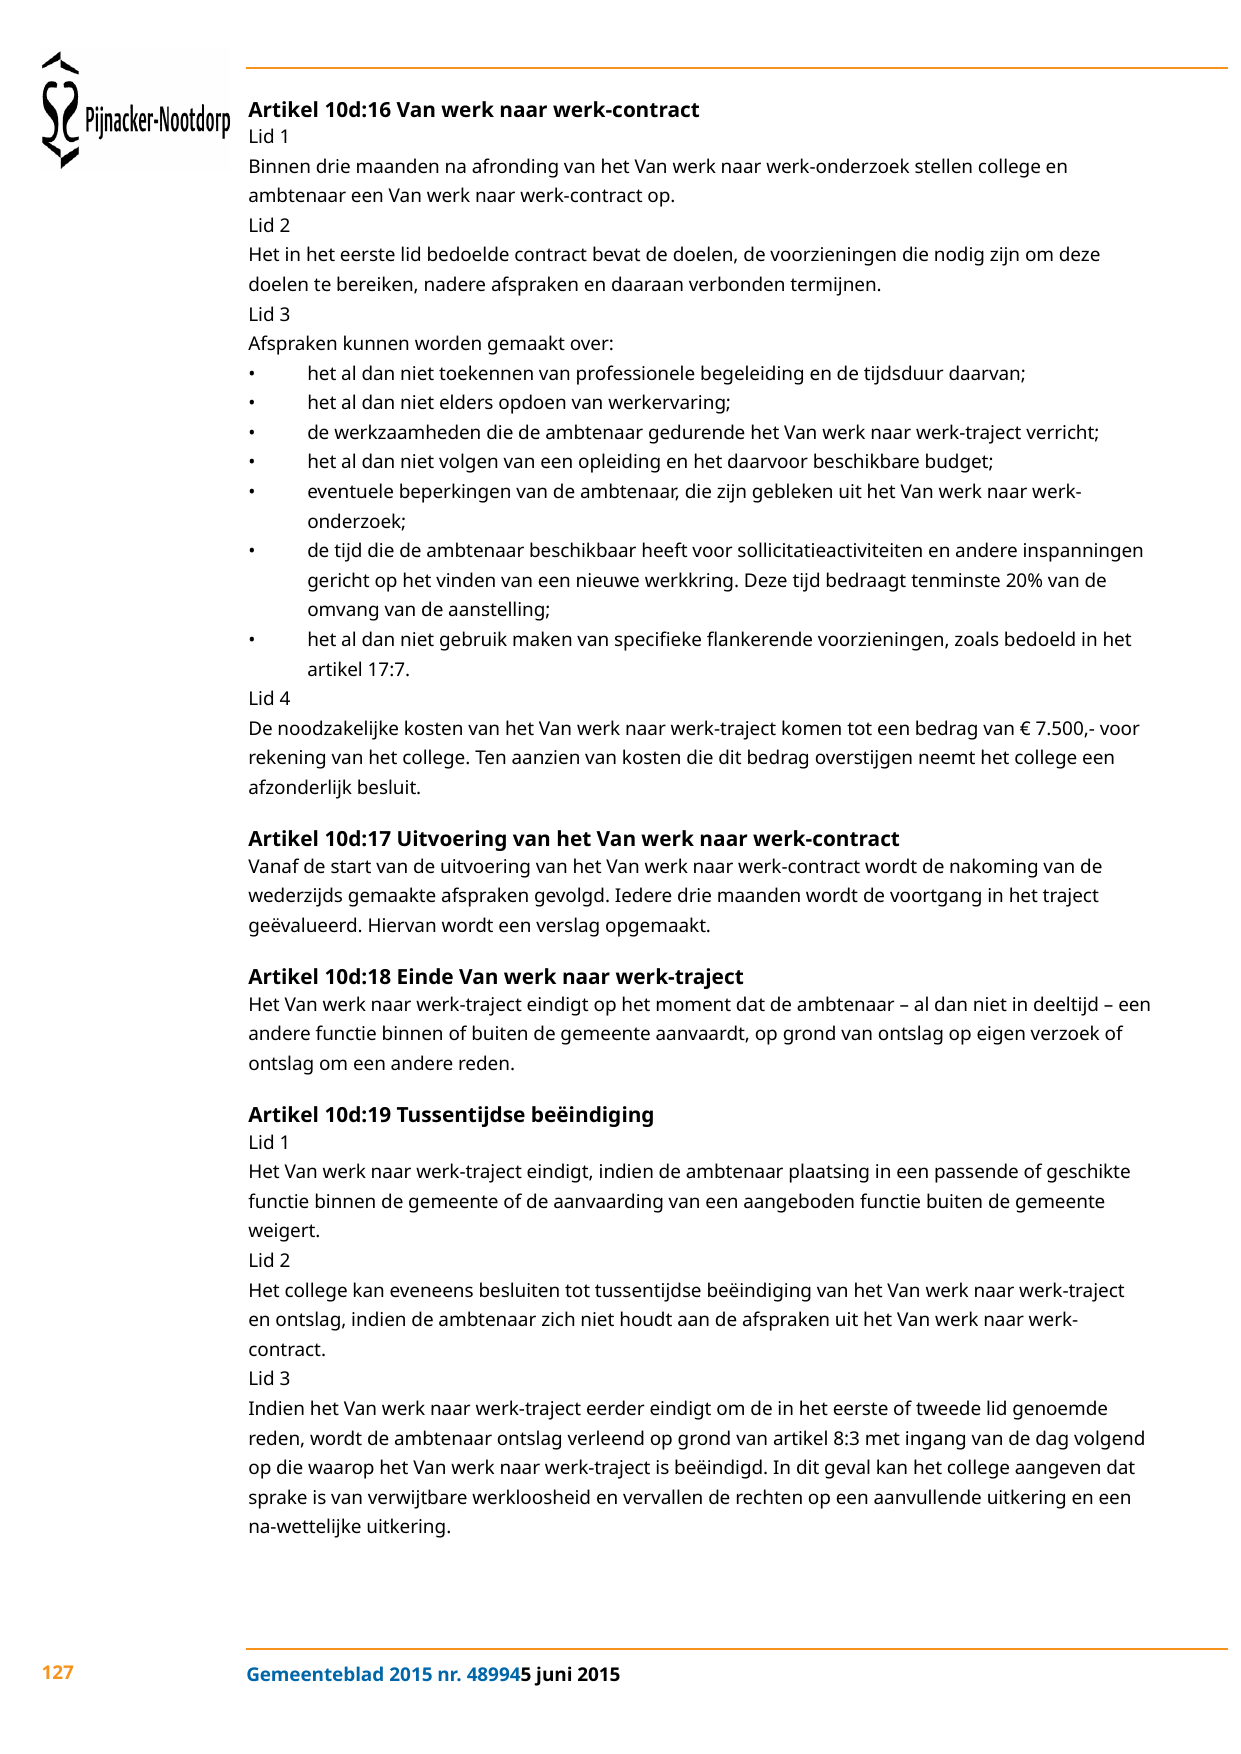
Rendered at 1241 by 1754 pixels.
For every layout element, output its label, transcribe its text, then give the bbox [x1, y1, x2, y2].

text Indien het Van werk naar werk-traject eerder eindigt om de in het eerste of tweede lid genoemde reden, wordt de ambtenaar ontslag verleend op grond van artikel 8:3 met ingang van de dag volgend op die waarop het Van werk naar werk-traject is beëindigd. In dit geval kan het college aangeven dat sprake is van verwijtbare werkloosheid en vervallen de rechten op een aanvullende uitkering en een na-wettelijke uitkering. [248, 1395, 1152, 1539]
text Lid 4 [248, 685, 1152, 711]
list eventuele beperkingen van de ambtenaar, die zijn gebleken uit het Van werk naar werk-onderzoek; [248, 478, 1152, 533]
list het al dan niet elders opdoen van werkervaring; [248, 389, 1152, 415]
text Artikel 10d:17 Uitvoering van het Van werk naar werk-contract [248, 824, 1152, 853]
text Artikel 10d:18 Einde Van werk naar werk-traject [248, 962, 1152, 991]
text Lid 1 [248, 123, 1152, 149]
text Het Van werk naar werk-traject eindigt, indien de ambtenaar plaatsing in een passende of geschikte functie binnen de gemeente of de aanvaarding van een aangeboden functie buiten de gemeente weigert. [248, 1158, 1152, 1243]
list het al dan niet gebruik maken van specifieke flankerende voorzieningen, zoals bedoeld in het artikel 17:7. [248, 626, 1152, 681]
text Lid 1 [248, 1129, 1152, 1155]
text Het Van werk naar werk-traject eindigt op het moment dat de ambtenaar – al dan niet in deeltijd – een andere functie binnen of buiten de gemeente aanvaardt, op grond van ontslag op eigen verzoek of ontslag om een andere reden. [248, 991, 1152, 1076]
text Vanaf de start van de uitvoering van het Van werk naar werk-contract wordt de nakoming van de wederzijds gemaakte afspraken gevolgd. Iedere drie maanden wordt de voortgang in het traject geëvalueerd. Hiervan wordt een verslag opgemaakt. [248, 853, 1152, 938]
list de tijd die de ambtenaar beschikbaar heeft voor sollicitatieactiviteiten en andere inspanningen gericht op het vinden van een nieuwe werkkring. Deze tijd bedraagt tenminste 20% van de omvang van de aanstelling; [248, 537, 1152, 622]
text Lid 3 [248, 1366, 1152, 1391]
text Lid 2 [248, 212, 1152, 238]
text Het in het eerste lid bedoelde contract bevat de doelen, de voorzieningen die nodig zijn om deze doelen te bereiken, nadere afspraken en daaraan verbonden termijnen. [248, 242, 1152, 297]
text Lid 2 [248, 1247, 1152, 1273]
text Het college kan eveneens besluiten tot tussentijdse beëindiging van het Van werk naar werk-traject en ontslag, indien de ambtenaar zich niet houdt aan de afspraken uit het Van werk naar werk-contract. [248, 1277, 1152, 1362]
list de werkzaamheden die de ambtenaar gedurende het Van werk naar werk-traject verricht; [248, 419, 1152, 445]
text De noodzakelijke kosten van het Van werk naar werk-traject komen tot een bedrag van € 7.500,- voor rekening van het college. Ten aanzien van kosten die dit bedrag overstijgen neemt het college een afzonderlijk besluit. [248, 715, 1152, 800]
picture [41, 47, 231, 172]
text Artikel 10d:16 Van werk naar werk-contract [248, 95, 1152, 123]
list het al dan niet toekennen van professionele begeleiding en de tijdsduur daarvan; [248, 360, 1152, 386]
text Artikel 10d:19 Tussentijdse beëindiging [248, 1101, 1152, 1129]
list het al dan niet volgen van een opleiding en het daarvoor beschikbare budget; [248, 449, 1152, 474]
text Lid 3 [248, 301, 1152, 326]
text Afspraken kunnen worden gemaakt over: [248, 330, 1152, 356]
text Binnen drie maanden na afronding van het Van werk naar werk-onderzoek stellen college en ambtenaar een Van werk naar werk-contract op. [248, 153, 1152, 208]
